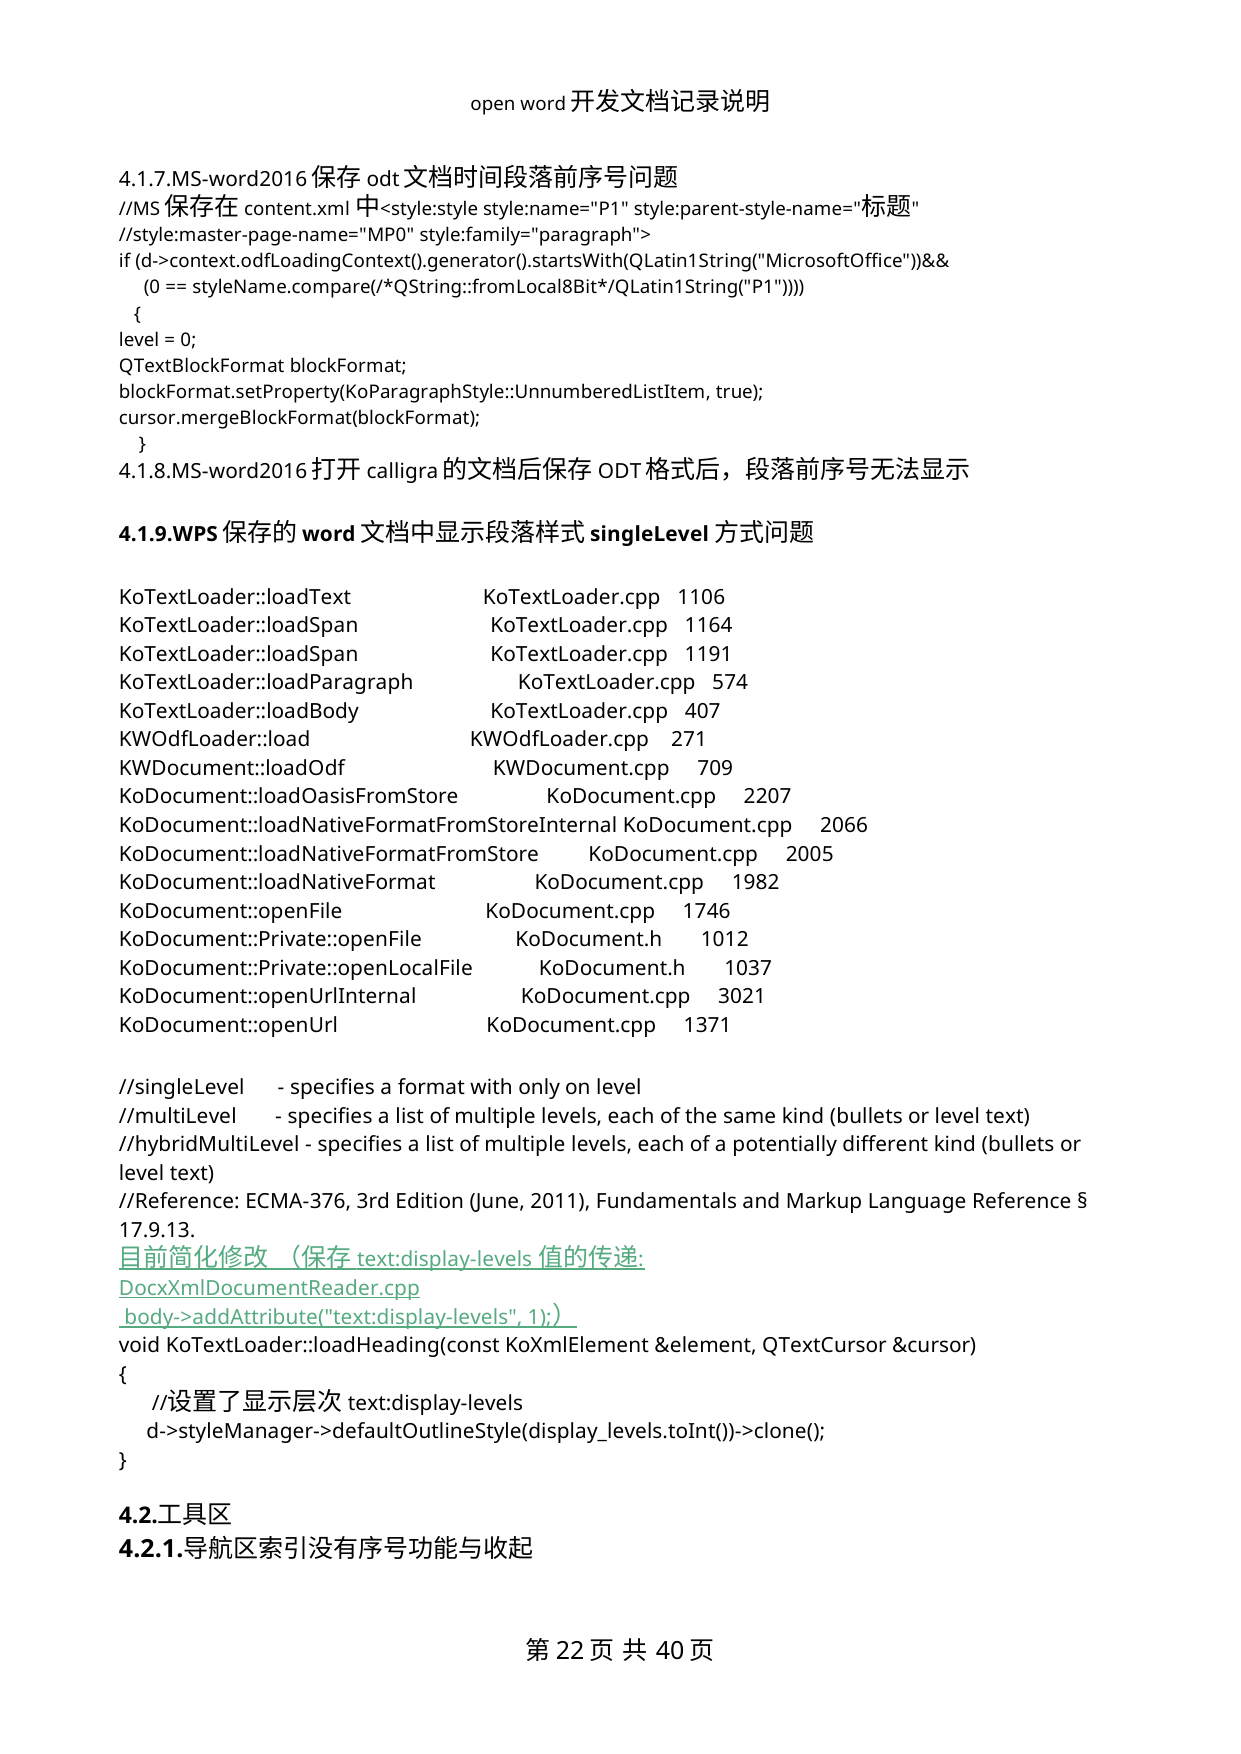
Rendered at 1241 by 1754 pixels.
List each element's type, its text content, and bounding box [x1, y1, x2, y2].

text //multiLevel - specifies a list of multiple levels, each of the same kind (bullets or level text) [119, 1101, 1121, 1129]
text KoTextLoader::loadParagraph KoTextLoader.cpp 574 [119, 667, 1121, 696]
text KoDocument::openFile KoDocument.cpp 1746 [119, 896, 1121, 924]
text { [119, 299, 1121, 325]
text QTextBlockFormat blockFormat; [119, 351, 1121, 377]
text KoTextLoader::loadSpan KoTextLoader.cpp 1191 [119, 639, 1121, 667]
text cursor.mergeBlockFormat(blockFormat); [119, 403, 1121, 429]
subtitle MS-word2016打开calligra的文档后保存ODT格式后，段落前序号无法显示 [119, 456, 1121, 485]
text KWOdfLoader::load KWOdfLoader.cpp 271 [119, 724, 1121, 753]
text void KoTextLoader::loadHeading(const KoXmlElement &element, QTextCursor &cursor) [119, 1330, 1121, 1359]
text KoDocument::openUrlInternal KoDocument.cpp 3021 [119, 981, 1121, 1010]
text (0 == styleName.compare(/*QString::fromLocal8Bit*/QLatin1String("P1")))) [119, 273, 1121, 299]
text KoDocument::Private::openFile KoDocument.h 1012 [119, 924, 1121, 953]
text //hybridMultiLevel - specifies a list of multiple levels, each of a potentially different kind (bullets or level text) [119, 1129, 1121, 1186]
text blockFormat.setProperty(KoParagraphStyle::UnnumberedListItem, true); [119, 377, 1121, 403]
text KoDocument::loadNativeFormatFromStore KoDocument.cpp 2005 [119, 838, 1121, 867]
text KoDocument::loadNativeFormatFromStoreInternal KoDocument.cpp 2066 [119, 810, 1121, 838]
text 目前简化修改 （保存text:display-levels 值的传递: [119, 1243, 1121, 1273]
text body->addAttribute("text:display-levels", 1);） [119, 1301, 1121, 1330]
text //style:master-page-name="MP0" style:family="paragraph"> [119, 221, 1121, 247]
subtitle 导航区索引没有序号功能与收起 [119, 1531, 1121, 1564]
text //MS保存在content.xml 中<style:style style:name="P1" style:parent-style-name="标题" [119, 192, 1121, 221]
subtitle MS-word2016保存odt文档时间段落前序号问题 [119, 163, 1121, 192]
text KoDocument::Private::openLocalFile KoDocument.h 1037 [119, 953, 1121, 981]
text KoTextLoader::loadText KoTextLoader.cpp 1106 [119, 582, 1121, 610]
text //设置了显示层次text:display-levels [119, 1387, 1121, 1416]
subtitle WPS保存的word文档中显示段落样式singleLevel 方式问题 [119, 519, 1121, 548]
text KWDocument::loadOdf KWDocument.cpp 709 [119, 753, 1121, 781]
text { [119, 1359, 1121, 1387]
text KoDocument::loadOasisFromStore KoDocument.cpp 2207 [119, 781, 1121, 810]
text KoTextLoader::loadBody KoTextLoader.cpp 407 [119, 696, 1121, 724]
subtitle 工具区 [119, 1499, 1121, 1531]
text KoDocument::openUrl KoDocument.cpp 1371 [119, 1010, 1121, 1038]
text if (d->context.odfLoadingContext().generator().startsWith(QLatin1String("MicrosoftOffice"))&& [119, 247, 1121, 273]
text //singleLevel - specifies a format with only on level [119, 1072, 1121, 1101]
text } [119, 429, 1121, 456]
text //Reference: ECMA-376, 3rd Edition (June, 2011), Fundamentals and Markup Language Reference § 17.9.13. [119, 1186, 1121, 1243]
text level = 0; [119, 325, 1121, 351]
text } [119, 1445, 1121, 1473]
text d->styleManager->defaultOutlineStyle(display_levels.toInt())->clone(); [119, 1416, 1121, 1445]
text KoDocument::loadNativeFormat KoDocument.cpp 1982 [119, 867, 1121, 896]
text DocxXmlDocumentReader.cpp [119, 1273, 1121, 1301]
text KoTextLoader::loadSpan KoTextLoader.cpp 1164 [119, 610, 1121, 639]
